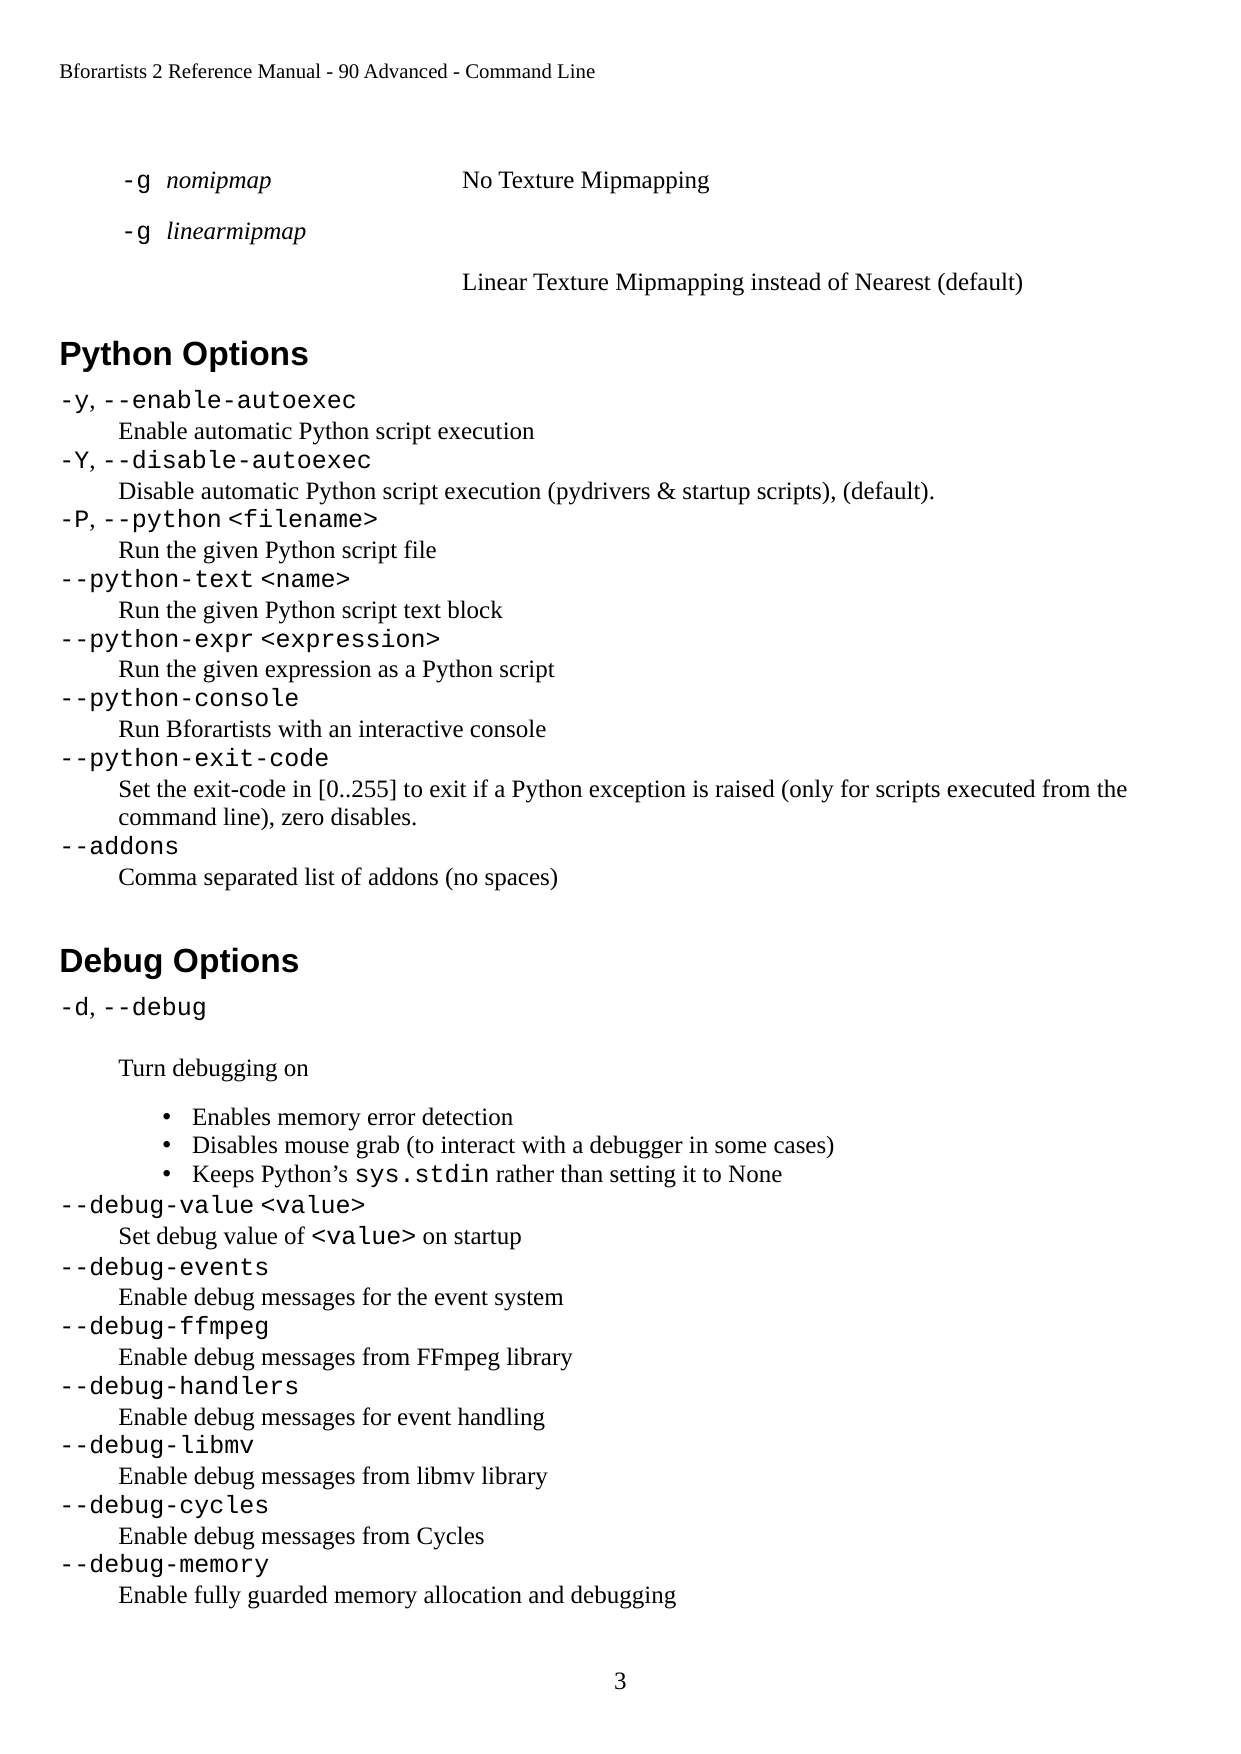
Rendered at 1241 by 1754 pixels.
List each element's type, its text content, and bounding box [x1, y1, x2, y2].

table_cell No Texture Mipmapping [459, 162, 1122, 213]
subtitle -y, --enable-autoexec [59, 385, 1181, 416]
subtitle --addons [59, 831, 1181, 862]
subtitle --python-exit-code [59, 743, 1181, 774]
list Run the given Python script text block [118, 595, 1181, 624]
subtitle --python-console [59, 683, 1181, 714]
list Enable debug messages from Cycles [118, 1521, 1181, 1549]
subtitle -P, --python <filename> [59, 504, 1181, 535]
subtitle --python-expr <expression> [59, 624, 1181, 654]
text Turn debugging on [118, 1053, 1181, 1081]
subtitle --debug-memory [59, 1549, 1181, 1580]
list Enables memory error detection [162, 1102, 1181, 1130]
subtitle --debug-events [59, 1252, 1181, 1282]
list Run the given Python script file [118, 535, 1181, 564]
subtitle Debug Options [59, 941, 1181, 980]
list Enable debug messages for the event system [118, 1282, 1181, 1311]
table_cell [118, 264, 459, 313]
list Comma separated list of addons (no spaces) [118, 862, 1181, 891]
table_cell -g nomipmap [118, 162, 459, 213]
subtitle -Y, --disable-autoexec [59, 445, 1181, 476]
list Keeps Python’s sys.stdin rather than setting it to None [162, 1159, 1181, 1190]
subtitle -d, --debug [59, 992, 1181, 1023]
list Run Bforartists with an interactive console [118, 714, 1181, 743]
table_cell [118, 113, 459, 162]
subtitle --debug-value <value> [59, 1190, 1181, 1221]
list Enable fully guarded memory allocation and debugging [118, 1580, 1181, 1609]
subtitle --debug-handlers [59, 1371, 1181, 1402]
list Enable debug messages from FFmpeg library [118, 1342, 1181, 1371]
table_cell [459, 113, 1122, 162]
list Enable debug messages for event handling [118, 1402, 1181, 1430]
list Enable debug messages from libmv library [118, 1461, 1181, 1490]
table_cell Linear Texture Mipmapping instead of Nearest (default) [459, 264, 1122, 313]
list Set debug value of <value> on startup [118, 1221, 1181, 1252]
subtitle --debug-ffmpeg [59, 1311, 1181, 1342]
list Enable automatic Python script execution [118, 416, 1181, 445]
list Disable automatic Python script execution (pydrivers & startup scripts), (default). [118, 476, 1181, 504]
subtitle --debug-libmv [59, 1430, 1181, 1461]
subtitle Python Options [59, 334, 1181, 373]
list Disables mouse grab (to interact with a debugger in some cases) [162, 1130, 1181, 1159]
subtitle --python-text <name> [59, 564, 1181, 595]
list Set the exit-code in [0..255] to exit if a Python exception is raised (only for scripts executed from the command line), zero disables. [118, 774, 1181, 831]
subtitle --debug-cycles [59, 1490, 1181, 1521]
table_cell -g linearmipmap [118, 213, 1122, 264]
list Run the given expression as a Python script [118, 654, 1181, 683]
